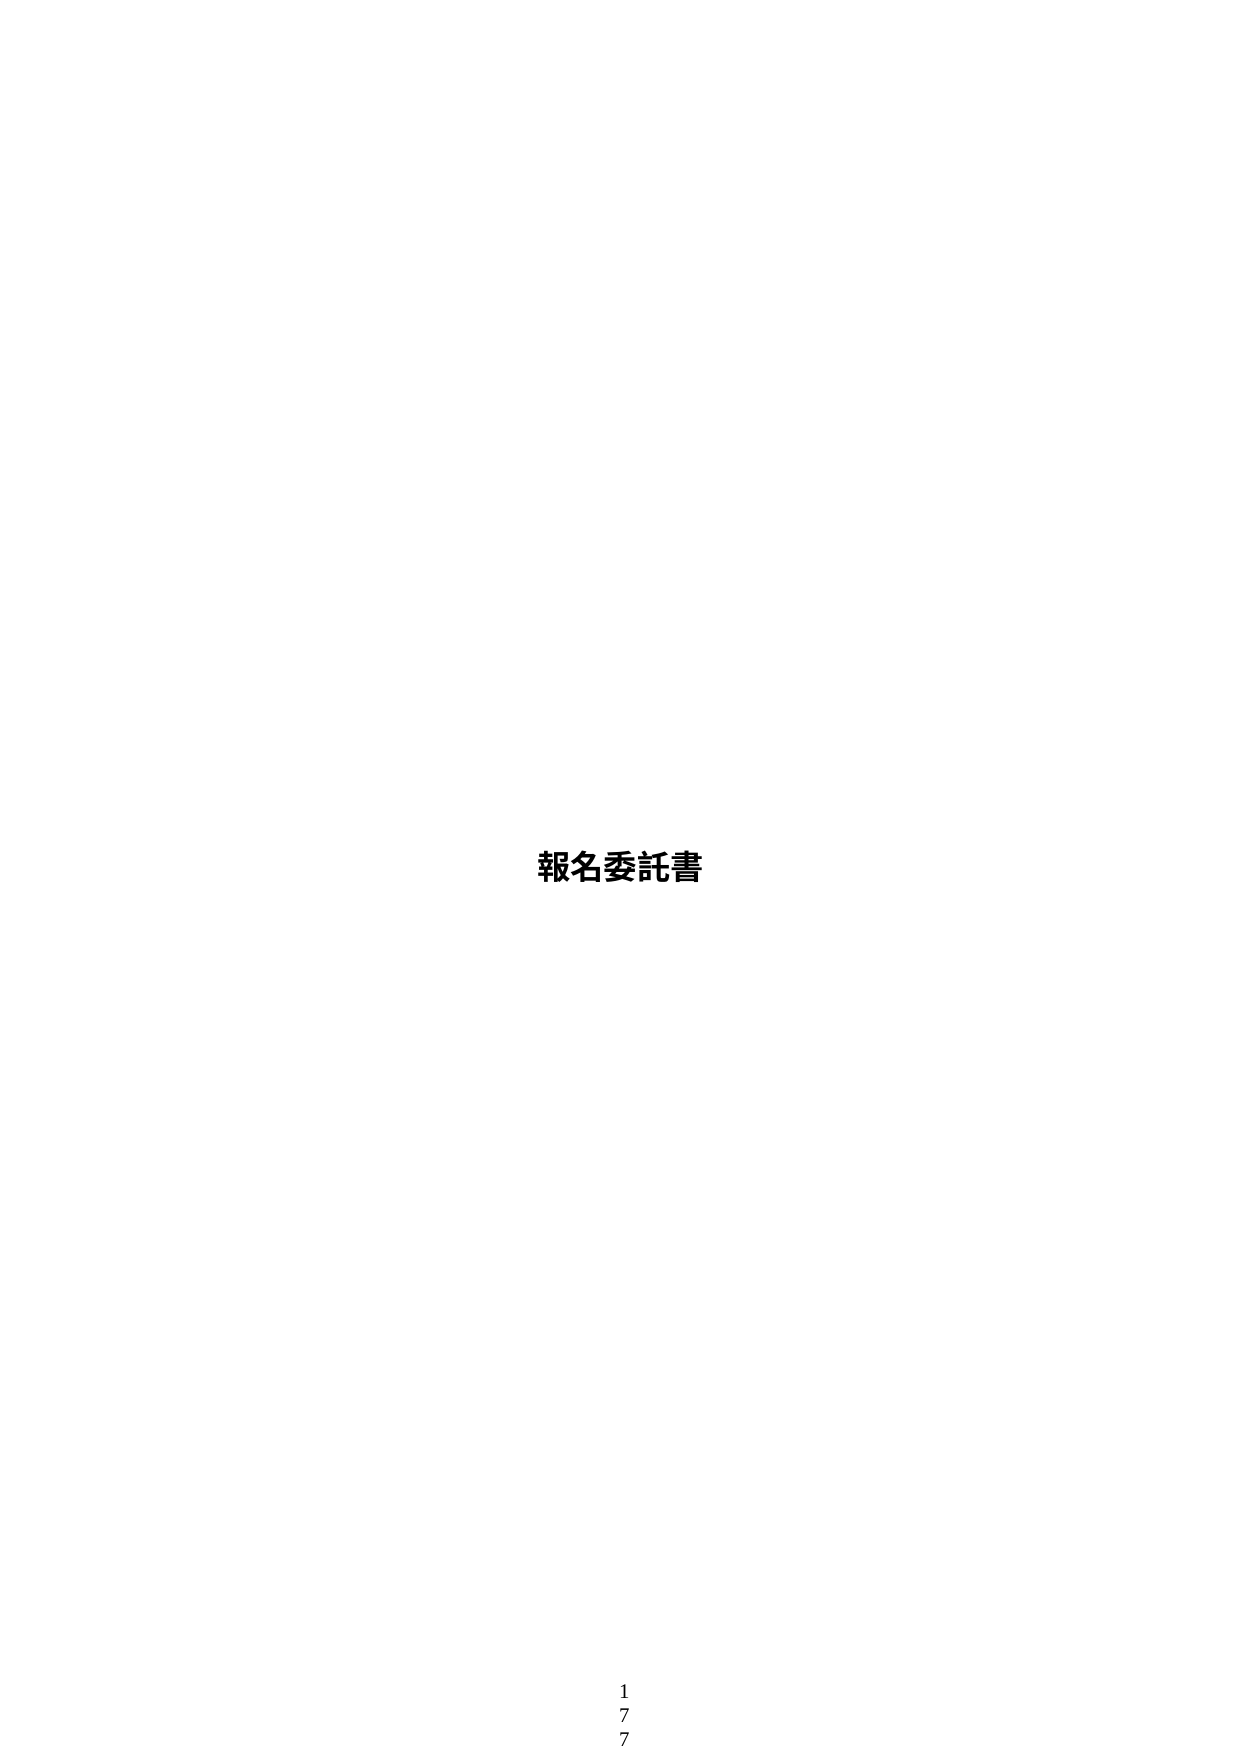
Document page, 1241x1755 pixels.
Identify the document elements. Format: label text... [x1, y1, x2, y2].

text 報名委託書 [75, 841, 1165, 889]
